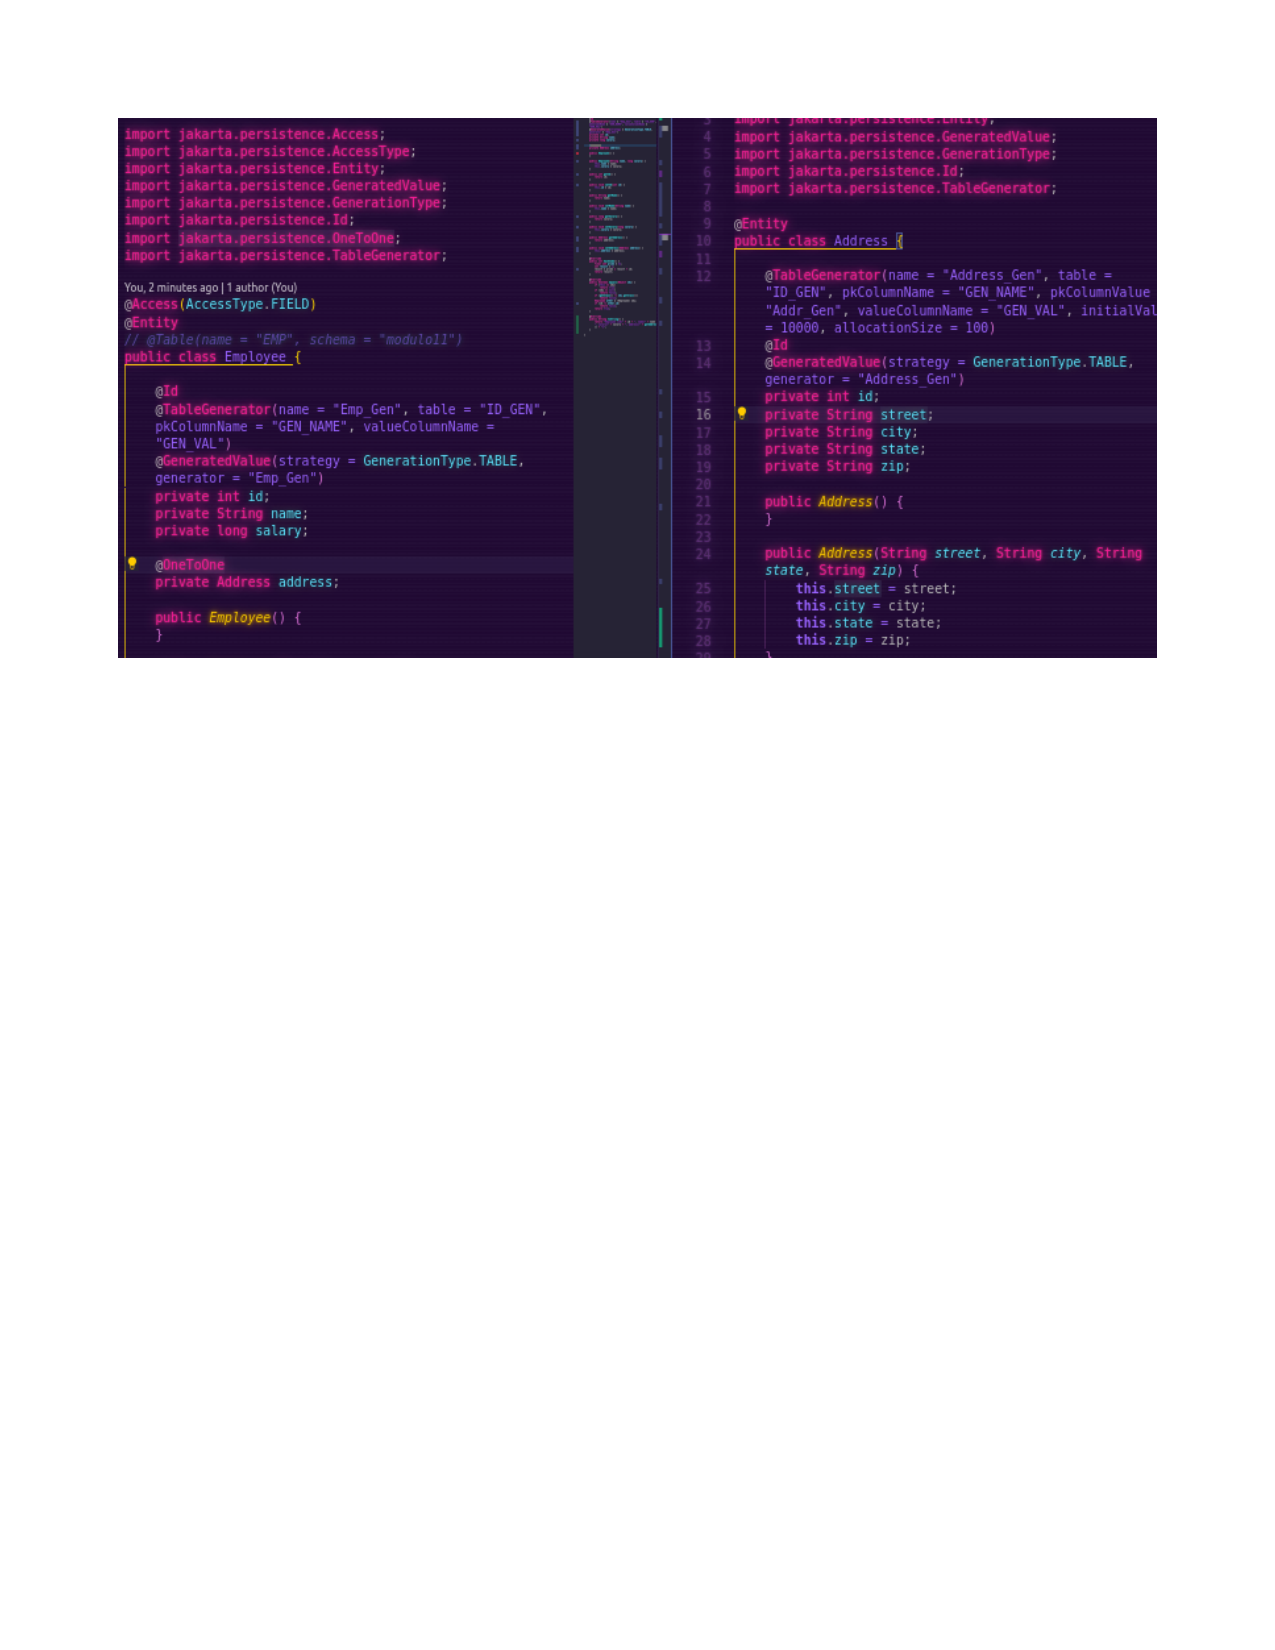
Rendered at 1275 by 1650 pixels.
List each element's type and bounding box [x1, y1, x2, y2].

picture [118, 118, 1157, 658]
